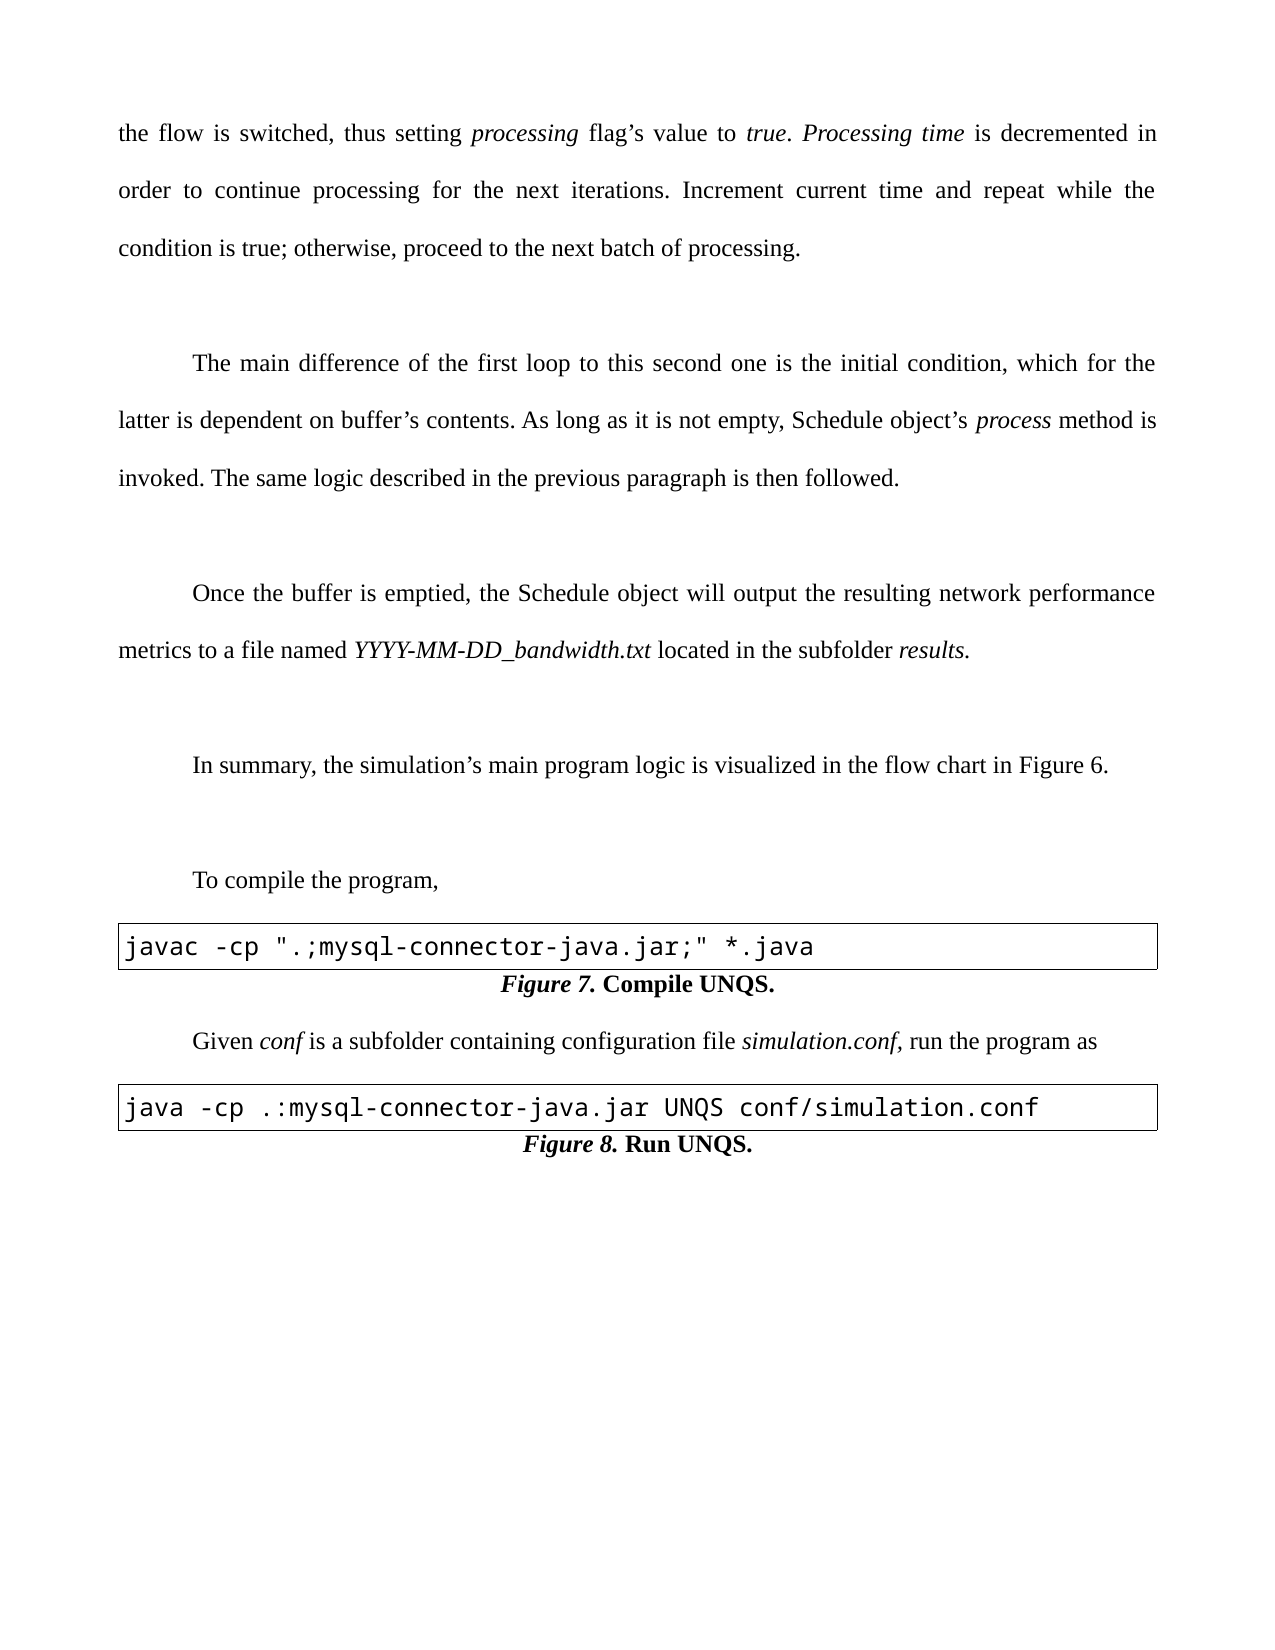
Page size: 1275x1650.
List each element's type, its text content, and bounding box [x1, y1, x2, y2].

table_header javac -cp ".;mysql-connector-java.jar;" *.java [119, 924, 1157, 969]
text Figure 8. Run UNQS. [118, 1131, 1157, 1158]
text the flow is switched, thus setting processing flag’s value to true. Processing time is decremented in order to continue processing for the next iterations. Increment current time and repeat while the condition is true; otherwise, proceed to the next batch of processing. [118, 118, 1157, 262]
text Once the buffer is emptied, the Schedule object will output the resulting network performance metrics to a file named YYYY-MM-DD_bandwidth.txt located in the subfolder results. [118, 578, 1157, 664]
text The main difference of the first loop to this second one is the initial condition, which for the latter is dependent on buffer’s contents. As long as it is not empty, Schedule object’s process method is invoked. The same logic described in the previous paragraph is then followed. [118, 348, 1157, 492]
text In summary, the simulation’s main program logic is visualized in the flow chart in Figure 6. [118, 751, 1157, 779]
text To compile the program, [118, 866, 1157, 894]
table_header java -cp .:mysql-connector-java.jar UNQS conf/simulation.conf [119, 1085, 1157, 1129]
text Given conf is a subfolder containing configuration file simulation.conf, run the program as [118, 1026, 1157, 1055]
text Figure 7. Compile UNQS. [118, 970, 1157, 998]
